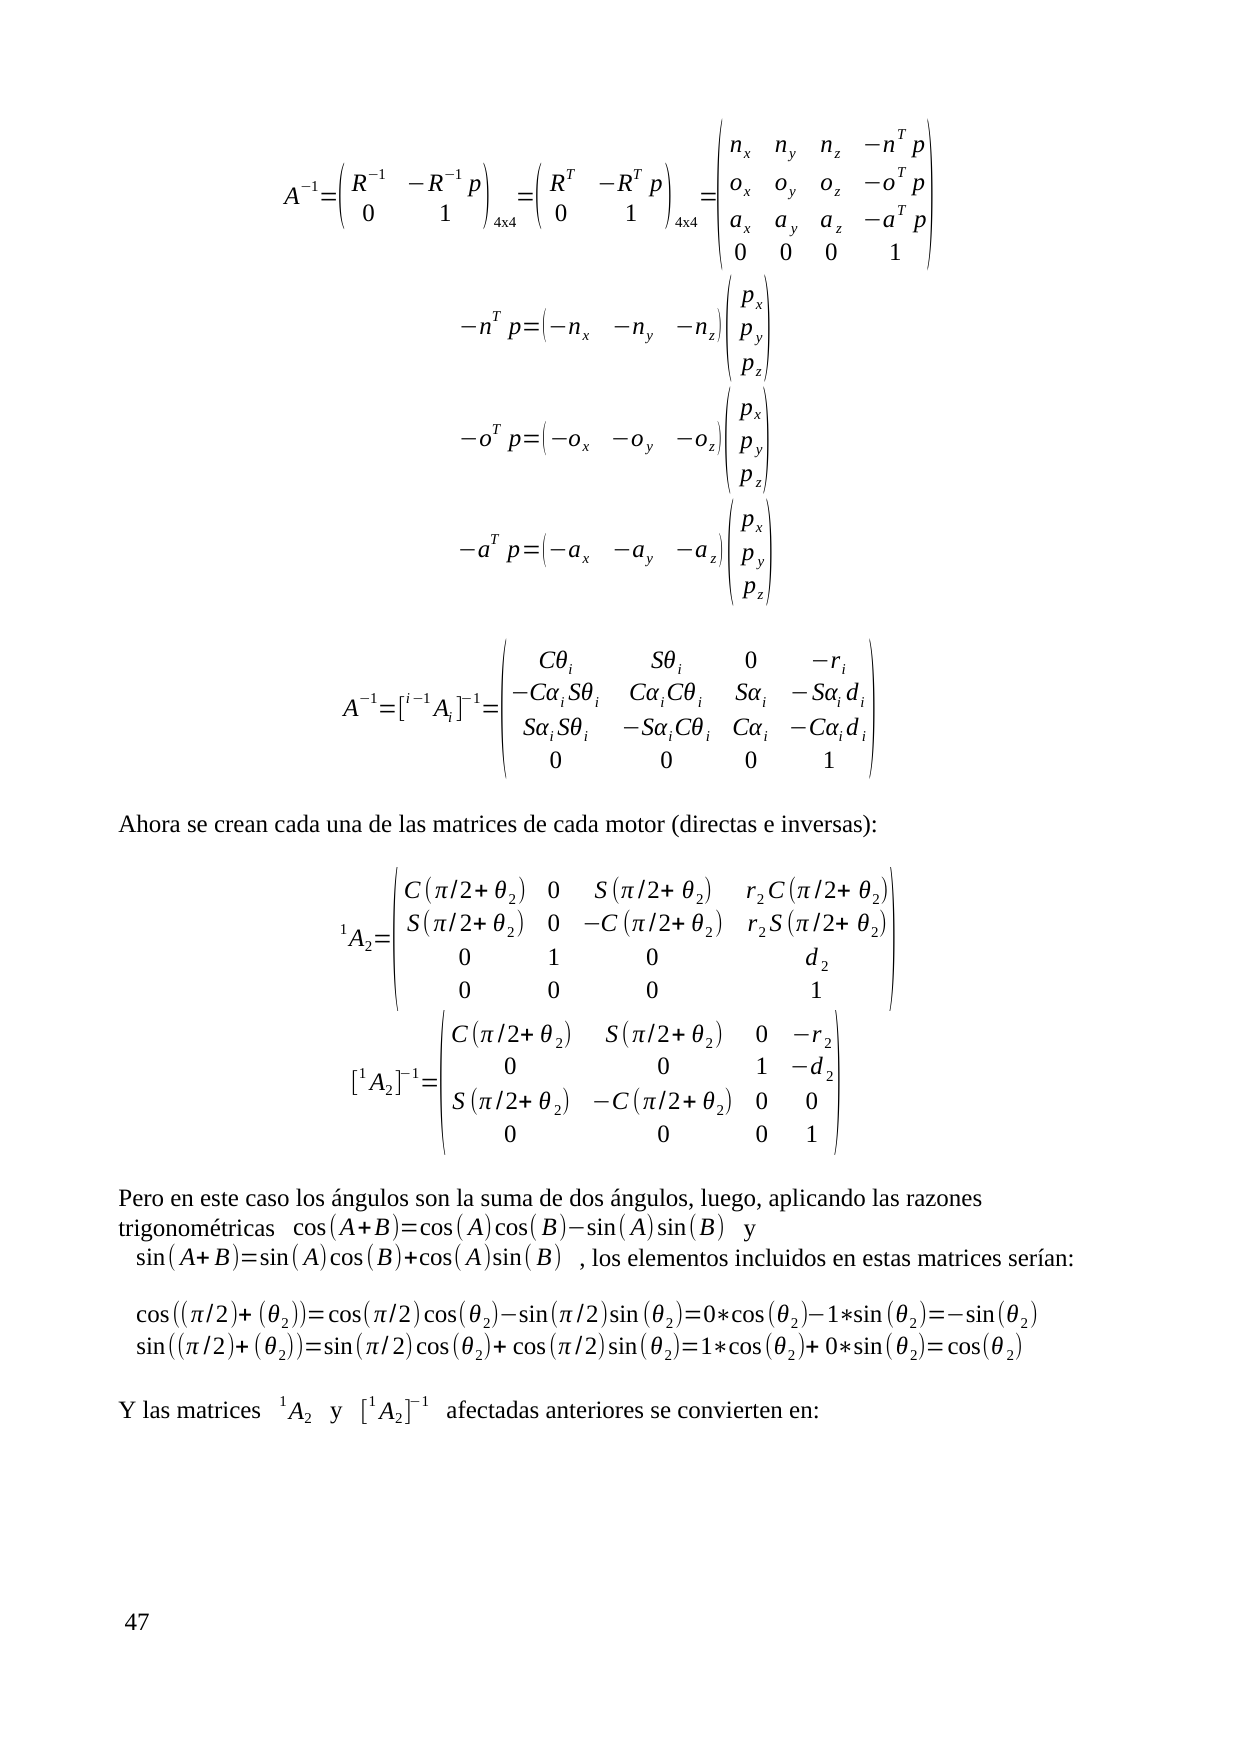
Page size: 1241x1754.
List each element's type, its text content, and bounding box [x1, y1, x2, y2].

text Ahora se crean cada una de las matrices de cada motor (directas e inversas): [118, 809, 1122, 838]
text Pero en este caso los ángulos son la suma de dos ángulos, luego, aplicando las razones trigonométricasy, los elementos incluidos en estas matrices serían: [118, 1183, 1122, 1272]
text Y las matricesyafectadas anteriores se convierten en: [118, 1392, 1122, 1427]
